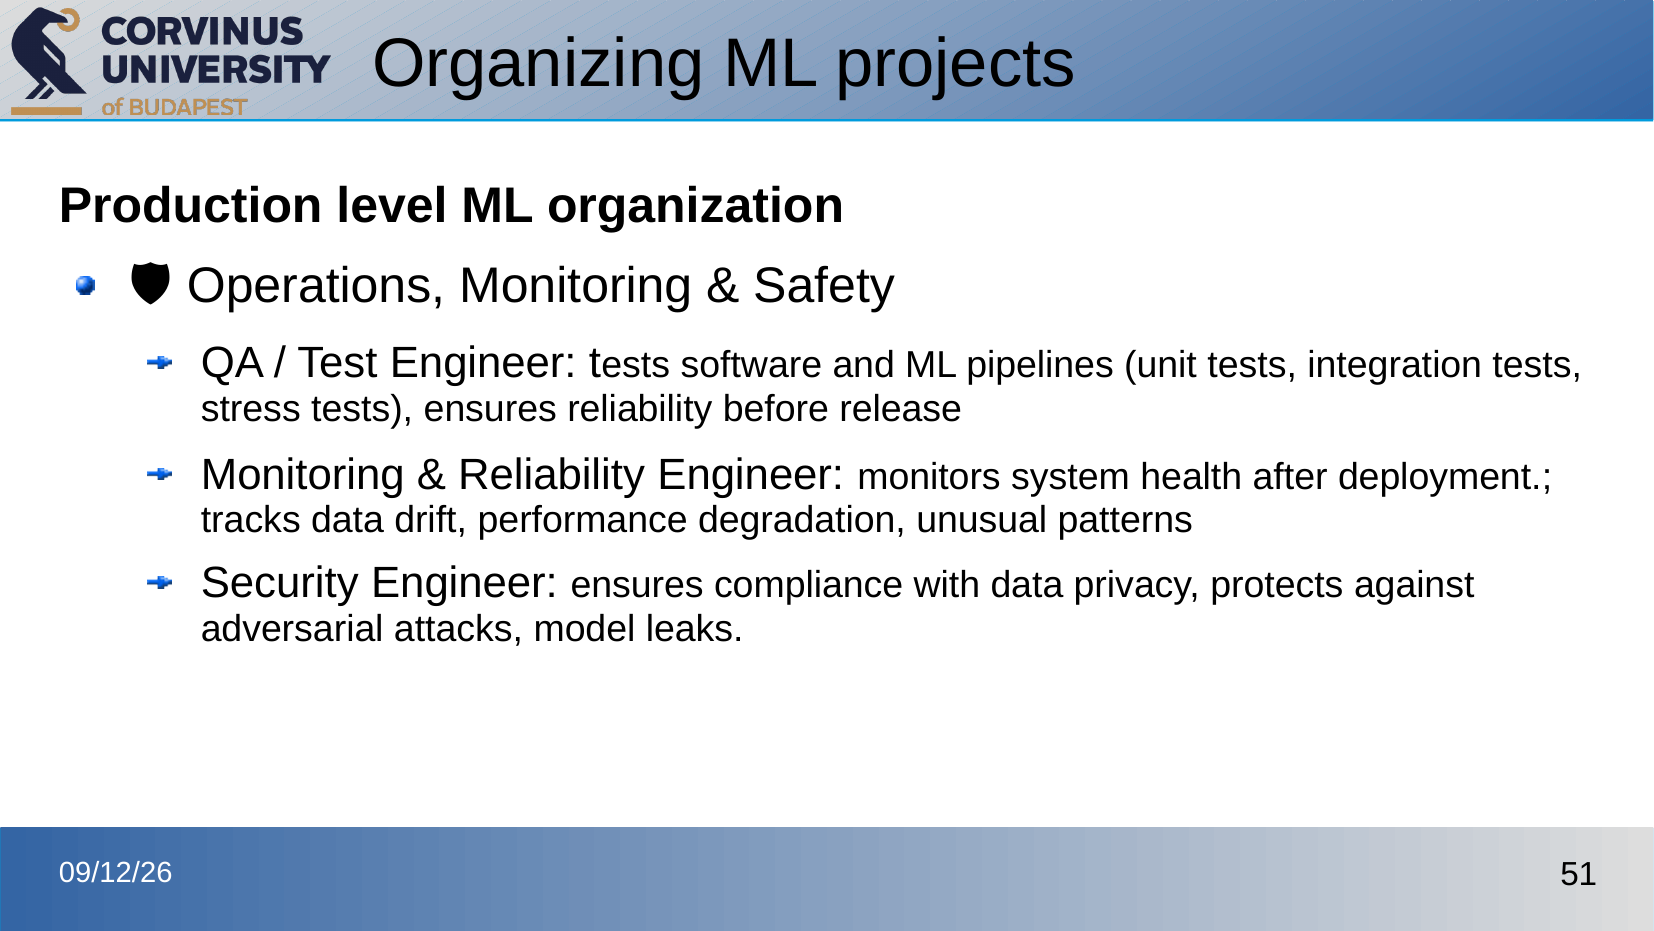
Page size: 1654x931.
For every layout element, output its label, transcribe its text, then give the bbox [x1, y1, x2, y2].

title Organizing ML projects [372, 23, 1625, 103]
picture [11, 7, 331, 115]
list Production level ML organization 🛡️ Operations, Monitoring & Safety QA / Test Engineer: tests software and ML pipelines (unit tests, integration tests, stress tests), ensures reliability before release Monitoring & Reliability Engineer: monitors system health after deployment.; tracks data drift, performance degradation, unusual patterns Security Engineer: ensures compliance with data privacy, protects against adversarial attacks, model leaks. [59, 177, 1595, 768]
